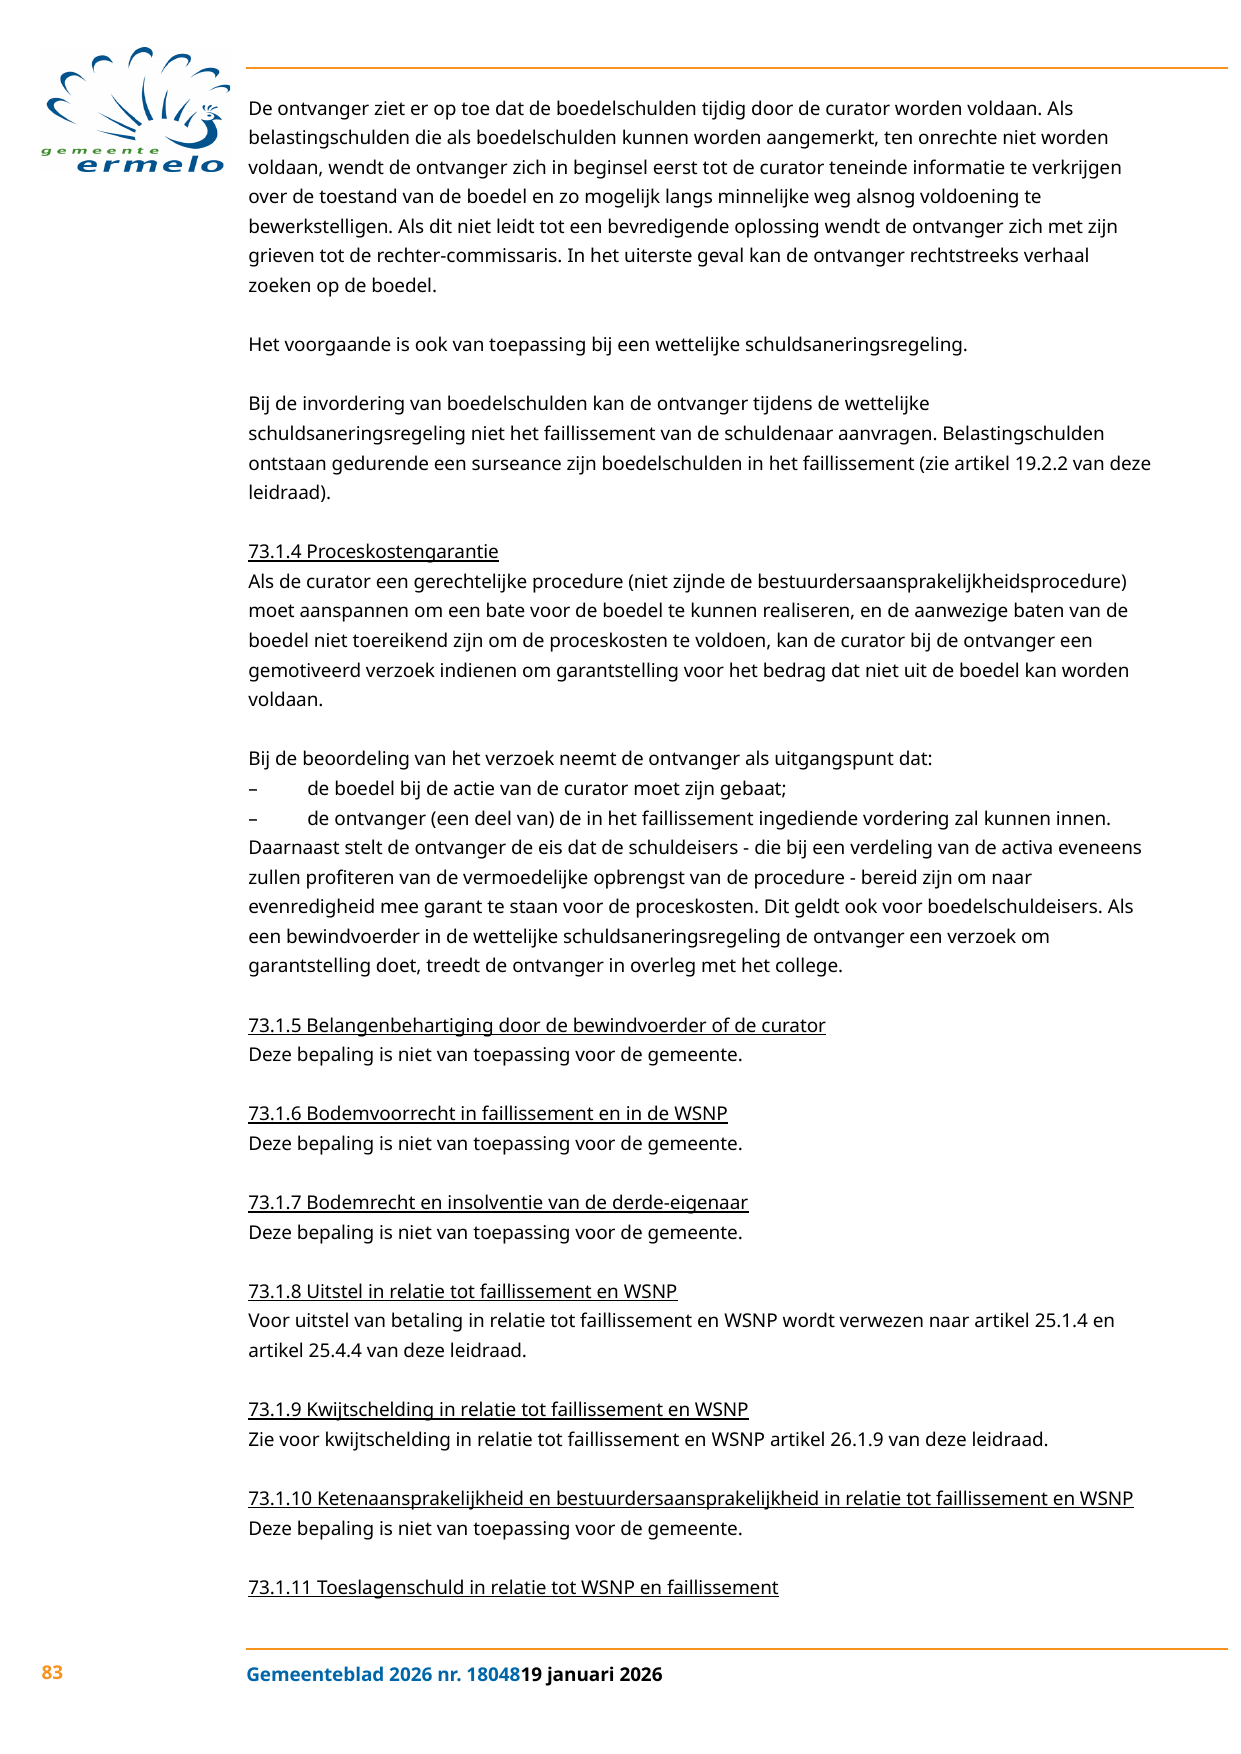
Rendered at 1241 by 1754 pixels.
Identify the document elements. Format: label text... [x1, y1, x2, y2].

text Bij de beoordeling van het verzoek neemt de ontvanger als uitgangspunt dat: [248, 746, 1152, 771]
text Deze bepaling is niet van toepassing voor de gemeente. [248, 1130, 1152, 1156]
text 73.1.4 Proceskostengarantie [248, 538, 1152, 564]
text 73.1.11 Toeslagenschuld in relatie tot WSNP en faillissement [248, 1574, 1152, 1600]
text 73.1.9 Kwijtschelding in relatie tot faillissement en WSNP [248, 1396, 1152, 1422]
list de boedel bij de actie van de curator moet zijn gebaat; [248, 775, 1152, 801]
text Zie voor kwijtschelding in relatie tot faillissement en WSNP artikel 26.1.9 van deze leidraad. [248, 1426, 1152, 1452]
text Deze bepaling is niet van toepassing voor de gemeente. [248, 1219, 1152, 1245]
text Voor uitstel van betaling in relatie tot faillissement en WSNP wordt verwezen naar artikel 25.1.4 en artikel 25.4.4 van deze leidraad. [248, 1308, 1152, 1363]
text Daarnaast stelt de ontvanger de eis dat de schuldeisers - die bij een verdeling van de activa eveneens zullen profiteren van de vermoedelijke opbrengst van de procedure - bereid zijn om naar evenredigheid mee garant te staan voor de proceskosten. Dit geldt ook voor boedelschuldeisers. Als een bewindvoerder in de wettelijke schuldsaneringsregeling de ontvanger een verzoek om garantstelling doet, treedt de ontvanger in overleg met het college. [248, 834, 1152, 978]
text Deze bepaling is niet van toepassing voor de gemeente. [248, 1041, 1152, 1067]
text De ontvanger ziet er op toe dat de boedelschulden tijdig door de curator worden voldaan. Als belastingschulden die als boedelschulden kunnen worden aangemerkt, ten onrechte niet worden voldaan, wendt de ontvanger zich in beginsel eerst tot de curator teneinde informatie te verkrijgen over de toestand van de boedel en zo mogelijk langs minnelijke weg alsnog voldoening te bewerkstelligen. Als dit niet leidt tot een bevredigende oplossing wendt de ontvanger zich met zijn grieven tot de rechter-commissaris. In het uiterste geval kan de ontvanger rechtstreeks verhaal zoeken op de boedel. [248, 95, 1152, 298]
text 73.1.10 Ketenaansprakelijkheid en bestuurdersaansprakelijkheid in relatie tot faillissement en WSNP [248, 1485, 1152, 1511]
text Als de curator een gerechtelijke procedure (niet zijnde de bestuurdersaansprakelijkheidsprocedure) moet aanspannen om een bate voor de boedel te kunnen realiseren, en de aanwezige baten van de boedel niet toereikend zijn om de proceskosten te voldoen, kan de curator bij de ontvanger een gemotiveerd verzoek indienen om garantstelling voor het bedrag dat niet uit de boedel kan worden voldaan. [248, 568, 1152, 712]
list de ontvanger (een deel van) de in het faillissement ingediende vordering zal kunnen innen. [248, 805, 1152, 831]
text Deze bepaling is niet van toepassing voor de gemeente. [248, 1515, 1152, 1541]
text Bij de invordering van boedelschulden kan de ontvanger tijdens de wettelijke schuldsaneringsregeling niet het faillissement van de schuldenaar aanvragen. Belastingschulden ontstaan gedurende een surseance zijn boedelschulden in het faillissement (zie artikel 19.2.2 van deze leidraad). [248, 391, 1152, 505]
text 73.1.5 Belangenbehartiging door de bewindvoerder of de curator [248, 1012, 1152, 1038]
text 73.1.6 Bodemvoorrecht in faillissement en in de WSNP [248, 1101, 1152, 1126]
text 73.1.7 Bodemrecht en insolventie van de derde-eigenaar [248, 1189, 1152, 1215]
picture [41, 47, 231, 172]
text 73.1.8 Uitstel in relatie tot faillissement en WSNP [248, 1278, 1152, 1304]
text Het voorgaande is ook van toepassing bij een wettelijke schuldsaneringsregeling. [248, 331, 1152, 357]
